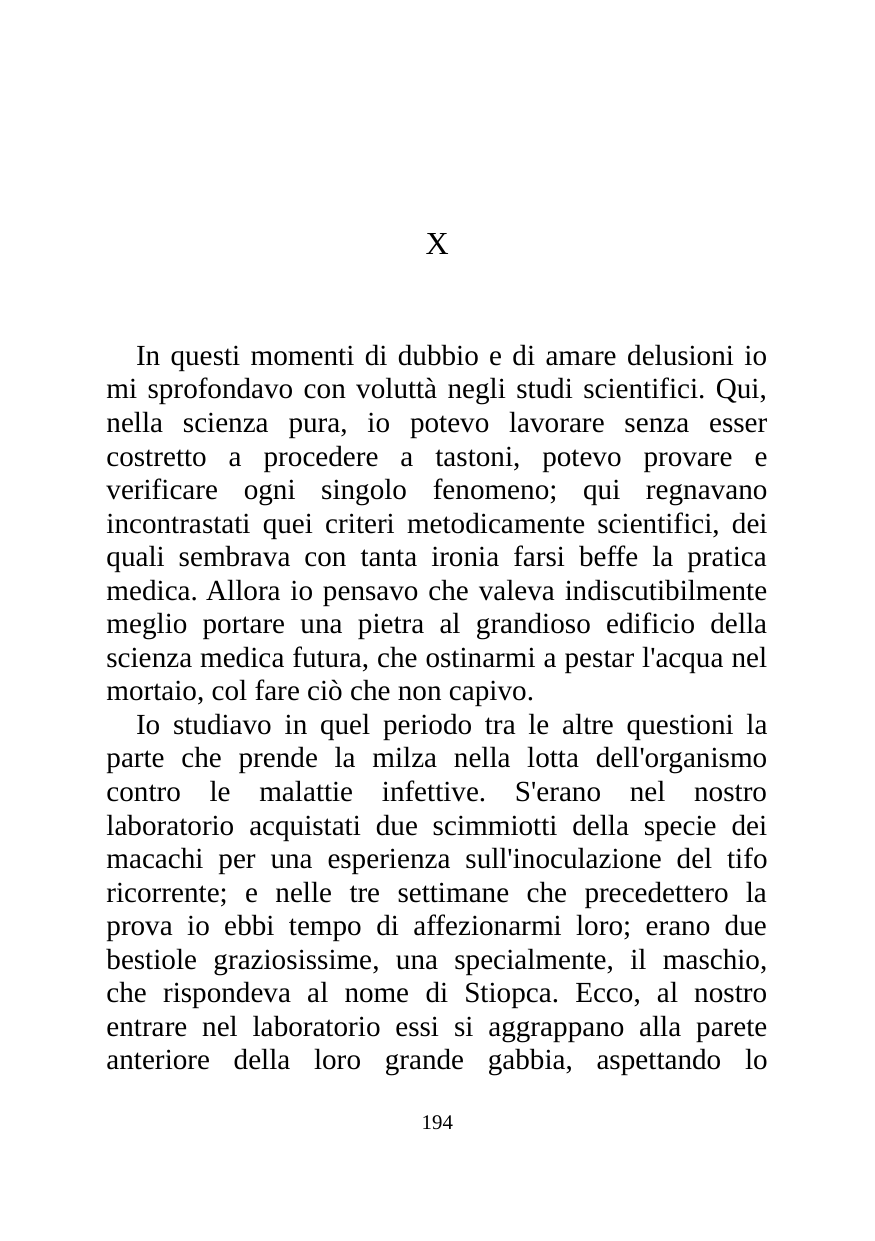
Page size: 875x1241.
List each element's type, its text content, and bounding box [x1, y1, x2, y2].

text Io studiavo in quel periodo tra le altre questioni la parte che prende la milza nella lotta dell'organismo contro le malattie infettive. S'erano nel nostro laboratorio acquistati due scimmiotti della specie dei macachi per una esperienza sull'inoculazione del tifo ricorrente; e nelle tre settimane che precedettero la prova io ebbi tempo di affezionarmi loro; erano due bestiole graziosissime, una specialmente, il maschio, che rispondeva al nome di Stiopca. Ecco, al nostro entrare nel laboratorio essi si aggrappano alla parete anteriore della loro grande gabbia, aspettando lo [106, 707, 768, 1076]
text In questi momenti di dubbio e di amare delusioni io mi sprofondavo con voluttà negli studi scientifici. Qui, nella scienza pura, io potevo lavorare senza esser costretto a procedere a tastoni, potevo provare e verificare ogni singolo fenomeno; qui regnavano incontrastati quei criteri metodicamente scientifici, dei quali sembrava con tanta ironia farsi beffe la pratica medica. Allora io pensavo che valeva indiscutibilmente meglio portare una pietra al grandioso edificio della scienza medica futura, che ostinarmi a pestar l'acqua nel mortaio, col fare ciò che non capivo. [106, 338, 768, 707]
subtitle X [106, 224, 768, 261]
